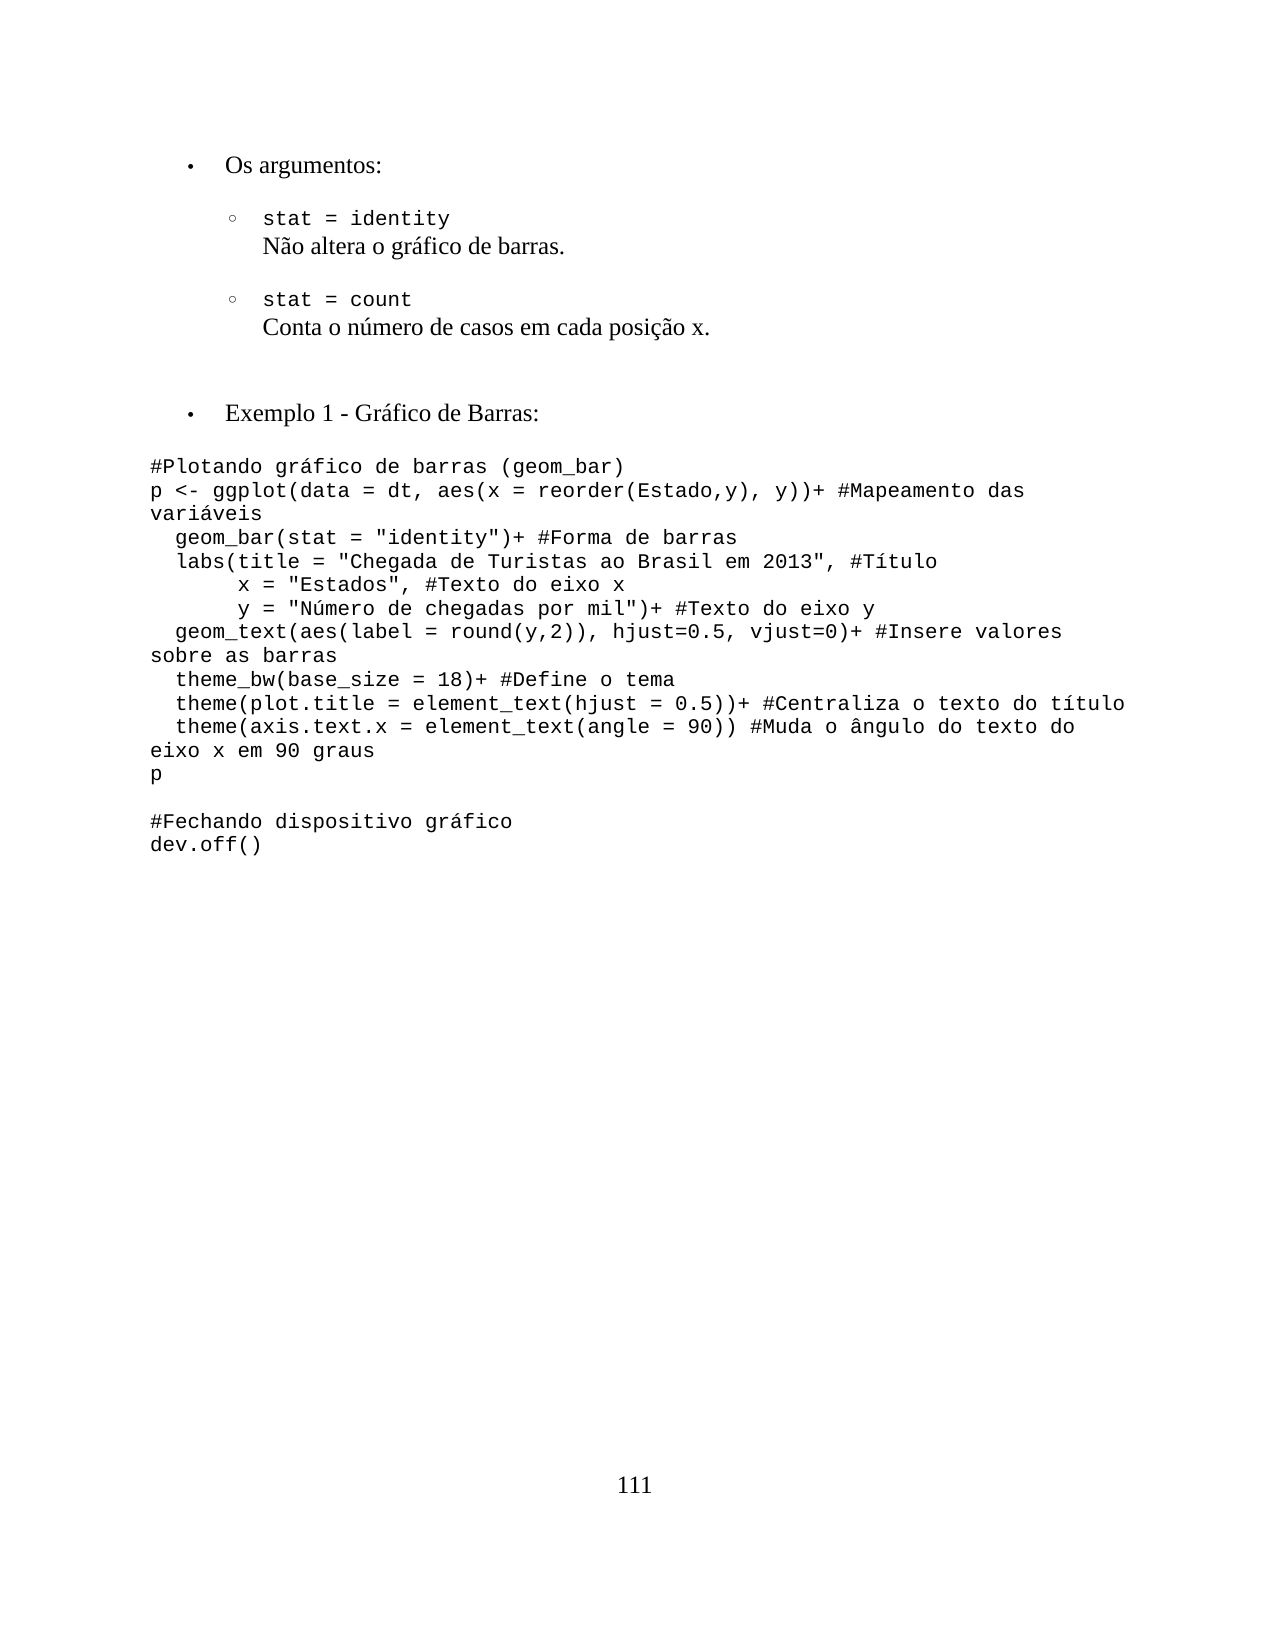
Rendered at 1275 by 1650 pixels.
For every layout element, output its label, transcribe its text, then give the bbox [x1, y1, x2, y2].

text theme(plot.title = element_text(hjust = 0.5))+ #Centraliza o texto do título [150, 692, 1125, 716]
text p [150, 763, 1125, 787]
text x = "Estados", #Texto do eixo x [150, 574, 1125, 598]
text y = "Número de chegadas por mil")+ #Texto do eixo y [150, 598, 1125, 622]
list Os argumentos: [187, 150, 1125, 207]
text geom_text(aes(label = round(y,2)), hjust=0.5, vjust=0)+ #Insere valores sobre as barras [150, 622, 1125, 669]
text geom_bar(stat = "identity")+ #Forma de barras [150, 527, 1125, 551]
text theme(axis.text.x = element_text(angle = 90)) #Muda o ângulo do texto do eixo x em 90 graus [150, 716, 1125, 763]
text theme_bw(base_size = 18)+ #Define o tema [150, 669, 1125, 692]
text #Plotando gráfico de barras (geom_bar) [150, 456, 1125, 480]
text dev.off() [150, 834, 1125, 858]
list stat = count Conta o número de casos em cada posição x. [225, 289, 1125, 370]
list stat = identity Não altera o gráfico de barras. [225, 207, 1125, 289]
text labs(title = "Chegada de Turistas ao Brasil em 2013", #Título [150, 551, 1125, 574]
text #Fechando dispositivo gráfico [150, 811, 1125, 834]
list Exemplo 1 - Gráfico de Barras: [187, 398, 1125, 456]
text p <- ggplot(data = dt, aes(x = reorder(Estado,y), y))+ #Mapeamento das variáveis [150, 480, 1125, 527]
